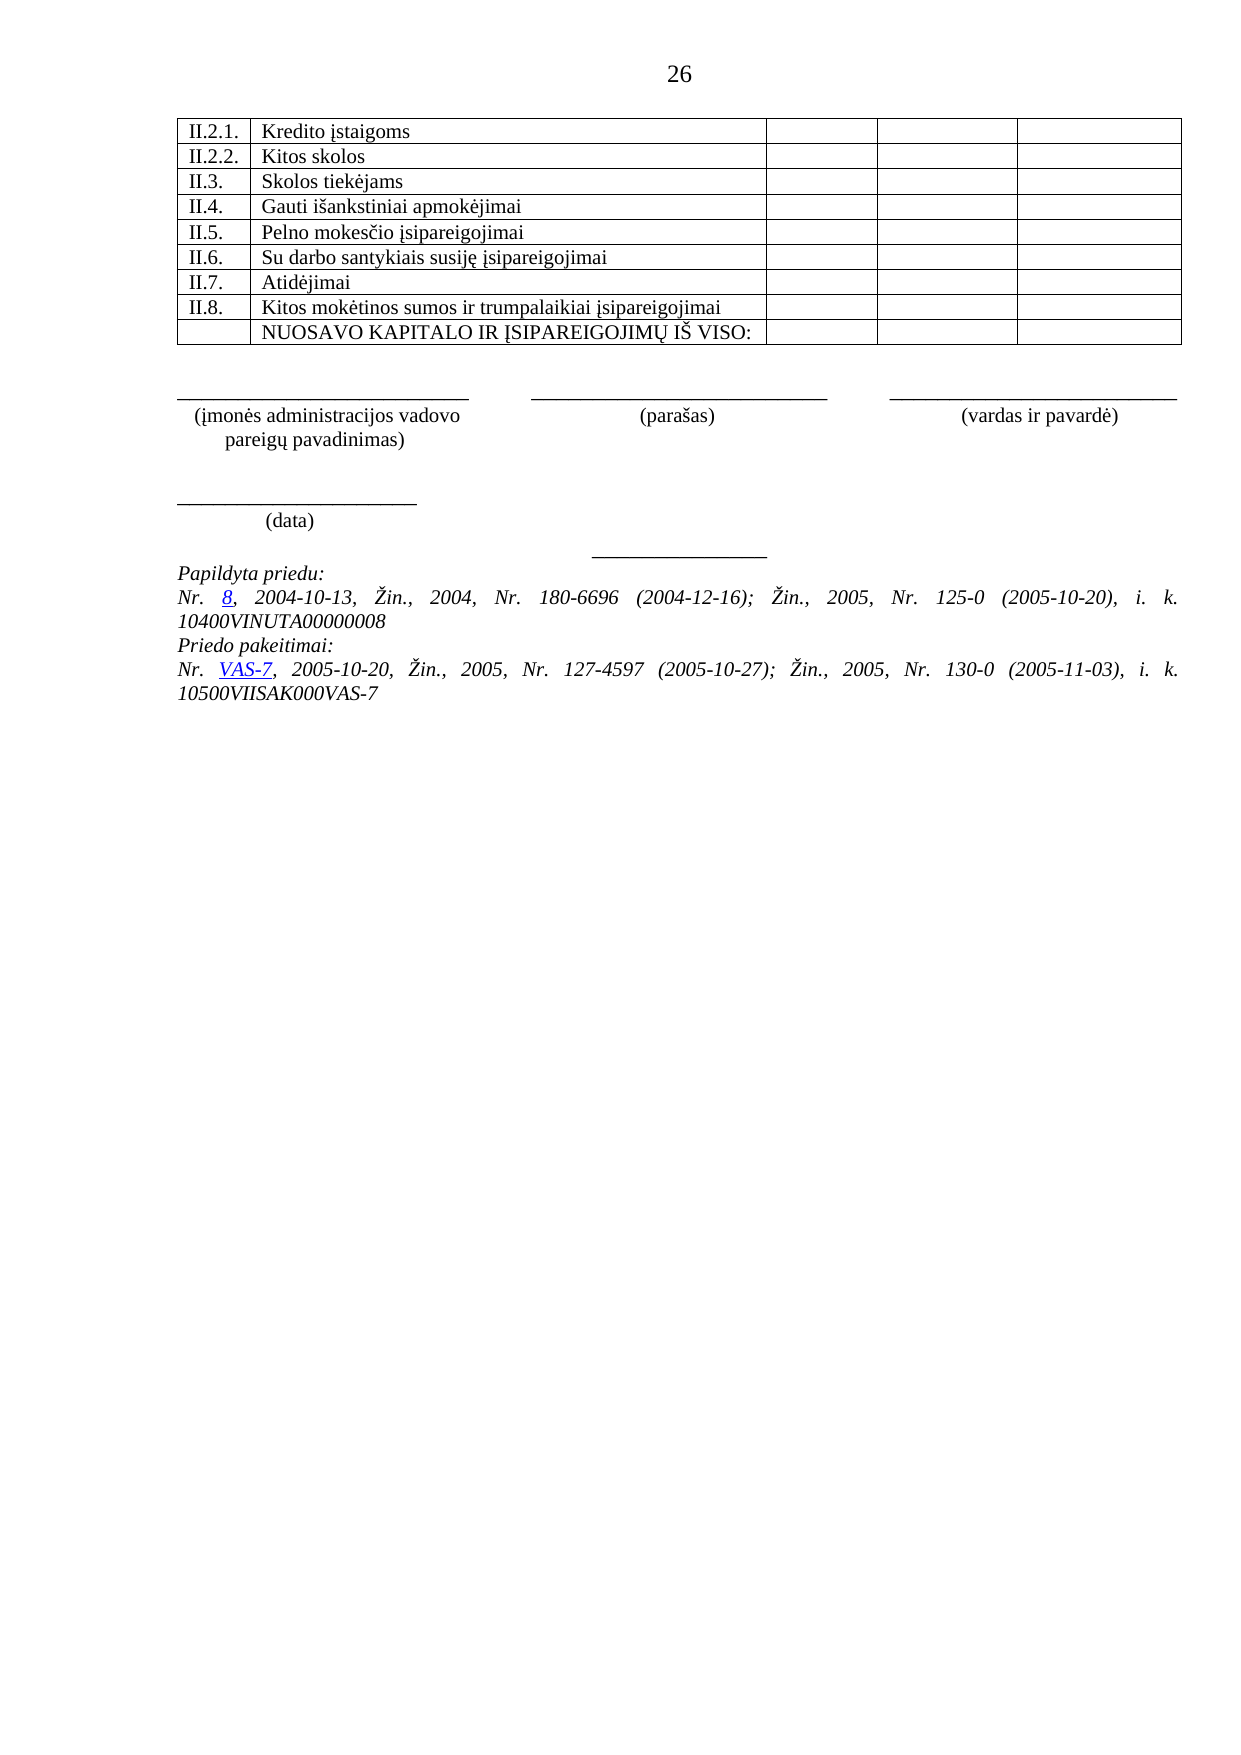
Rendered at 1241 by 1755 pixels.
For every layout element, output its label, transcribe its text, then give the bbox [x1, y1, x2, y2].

table_cell II.4. [178, 195, 250, 218]
table_cell [767, 320, 877, 344]
table_cell [878, 169, 1017, 193]
table_cell [767, 119, 877, 143]
table_cell [878, 245, 1017, 269]
table_cell II.2.2. [178, 144, 250, 168]
text Priedo pakeitimai: [177, 633, 1181, 657]
text Papildyta priedu: [177, 561, 1181, 585]
table_cell Gauti išankstiniai apmokėjimai [251, 195, 766, 218]
table_cell II.6. [178, 245, 250, 269]
table_cell [767, 220, 877, 244]
table_cell [1018, 195, 1181, 218]
table_cell [878, 195, 1017, 218]
table_cell Su darbo santykiais susiję įsipareigojimai [251, 245, 766, 269]
table_cell [767, 169, 877, 193]
table_cell Kitos mokėtinos sumos ir trumpalaikiai įsipareigojimai [251, 295, 766, 319]
table_cell [1018, 295, 1181, 319]
table_cell [878, 220, 1017, 244]
table_cell [767, 270, 877, 294]
table_cell Skolos tiekėjams [251, 169, 766, 193]
table_cell [878, 320, 1017, 344]
text Nr. 8, 2004-10-13, Žin., 2004, Nr. 180-6696 (2004-12-16); Žin., 2005, Nr. 125-0 (2005-10-20), i. k. 10400VINUTA00000008 [177, 585, 1181, 633]
table_cell NUOSAVO KAPITALO IR ĮSIPAREIGOJIMŲ IŠ VISO: [251, 320, 766, 344]
text (įmonės administracijos vadovo (parašas) (vardas ir pavardė) [177, 403, 1181, 427]
table_cell II.2.1. [178, 119, 250, 143]
table_cell [878, 270, 1017, 294]
table_cell [767, 245, 877, 269]
text ______________ [177, 532, 1181, 561]
table_cell [1018, 320, 1181, 344]
table_cell [1018, 270, 1181, 294]
table_cell [1018, 119, 1181, 143]
table_cell II.5. [178, 220, 250, 244]
table_cell Pelno mokesčio įsipareigojimai [251, 220, 766, 244]
table_cell [767, 195, 877, 218]
table_cell [878, 119, 1017, 143]
table_cell [1018, 169, 1181, 193]
text Nr. VAS-7, 2005-10-20, Žin., 2005, Nr. 127-4597 (2005-10-27); Žin., 2005, Nr. 130-0 (2005-11-03), i. k. 10500VIISAK000VAS-7 [177, 657, 1181, 705]
table_cell Kitos skolos [251, 144, 766, 168]
table_cell [1018, 220, 1181, 244]
table_cell [767, 295, 877, 319]
table_cell II.3. [178, 169, 250, 193]
table_cell [1018, 245, 1181, 269]
table_cell [767, 144, 877, 168]
table_cell Atidėjimai [251, 270, 766, 294]
table_cell [878, 295, 1017, 319]
table_cell [878, 144, 1017, 168]
text (data) [177, 508, 1181, 532]
text pareigų pavadinimas) [177, 427, 1181, 451]
table_cell II.7. [178, 270, 250, 294]
table_cell II.8. [178, 295, 250, 319]
table_cell Kredito įstaigoms [251, 119, 766, 143]
table_cell [1018, 144, 1181, 168]
table_cell [178, 320, 250, 344]
